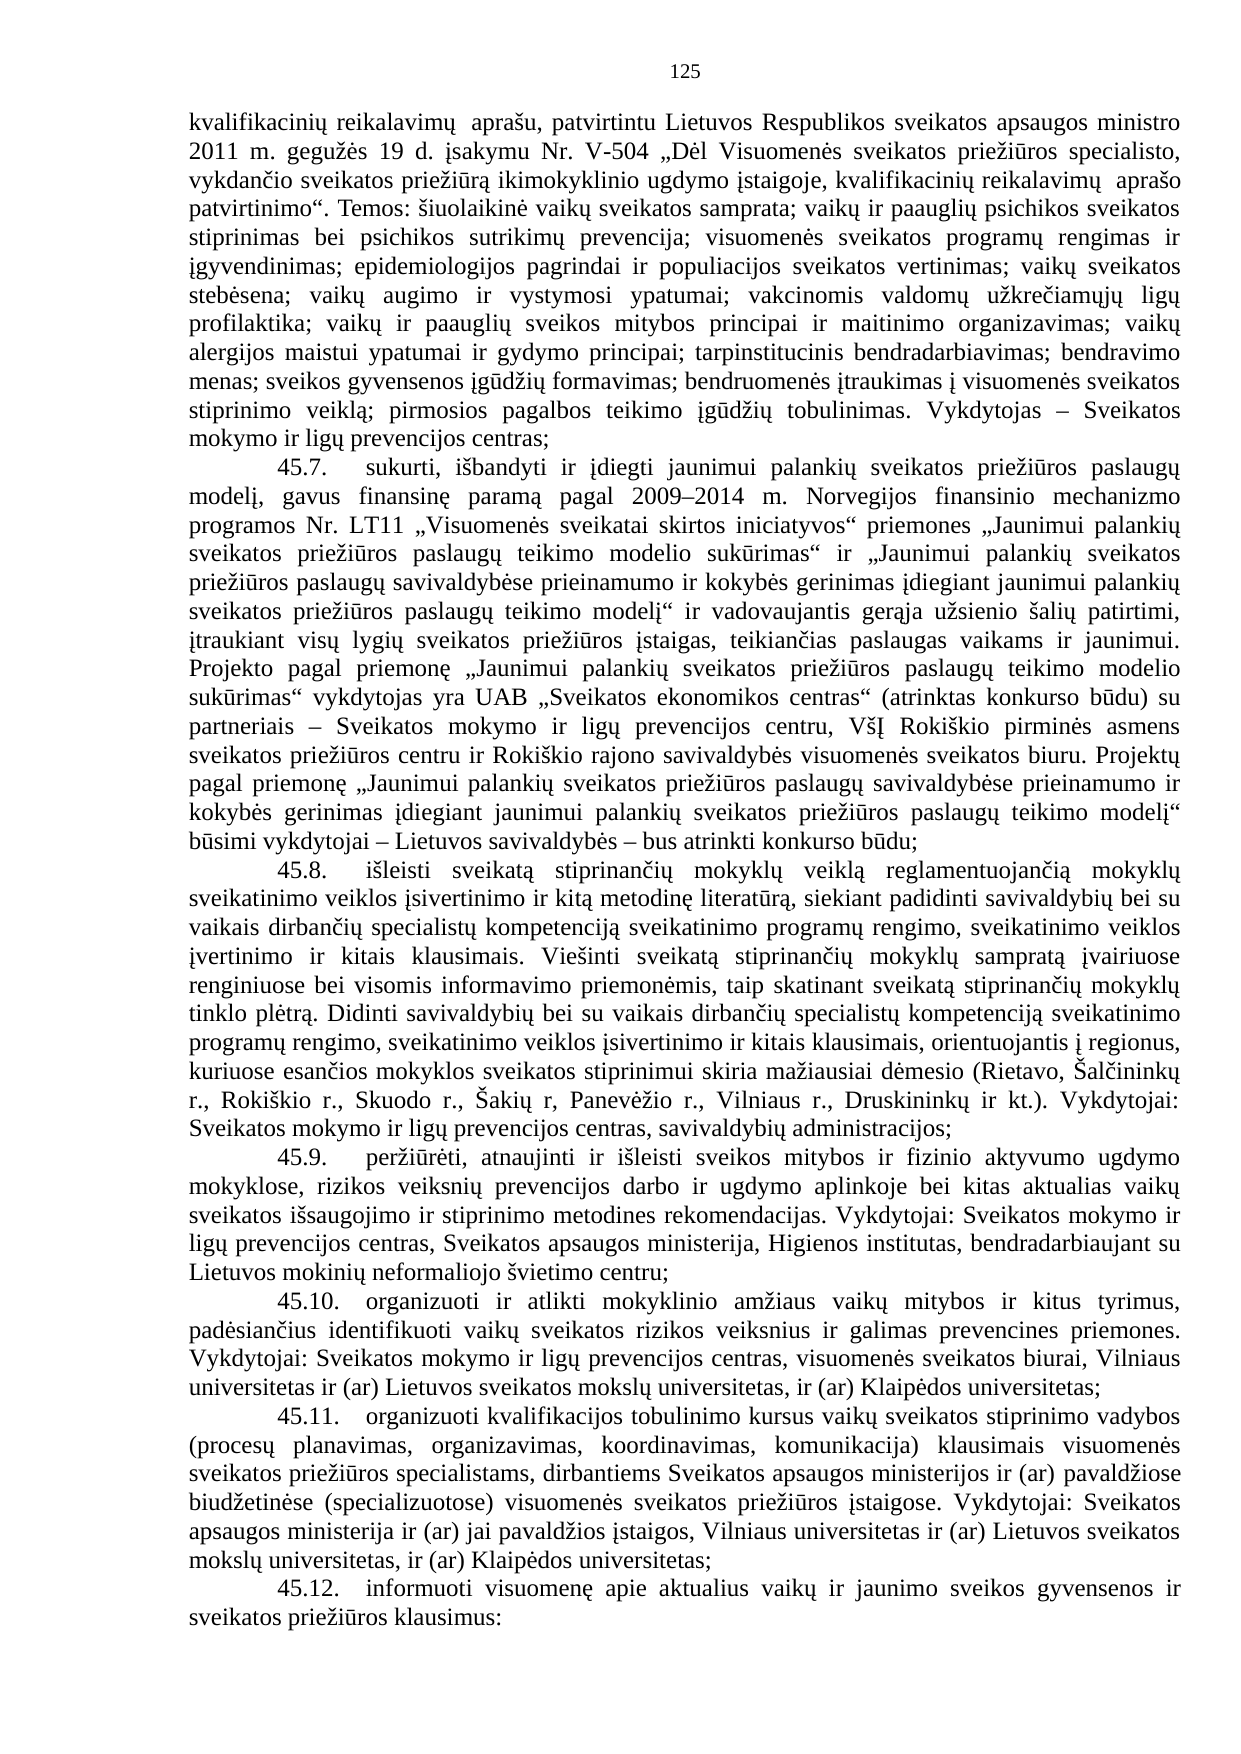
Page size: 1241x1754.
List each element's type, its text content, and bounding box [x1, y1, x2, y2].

text kvalifikacinių reikalavimų aprašu, patvirtintu Lietuvos Respublikos sveikatos apsaugos ministro 2011 m. gegužės 19 d. įsakymu Nr. V-504 „Dėl Visuomenės sveikatos priežiūros specialisto, vykdančio sveikatos priežiūrą ikimokyklinio ugdymo įstaigoje, kvalifikacinių reikalavimų aprašo patvirtinimo“. Temos: šiuolaikinė vaikų sveikatos samprata; vaikų ir paauglių psichikos sveikatos stiprinimas bei psichikos sutrikimų prevencija; visuomenės sveikatos programų rengimas ir įgyvendinimas; epidemiologijos pagrindai ir populiacijos sveikatos vertinimas; vaikų sveikatos stebėsena; vaikų augimo ir vystymosi ypatumai; vakcinomis valdomų užkrečiamųjų ligų profilaktika; vaikų ir paauglių sveikos mitybos principai ir maitinimo organizavimas; vaikų alergijos maistui ypatumai ir gydymo principai; tarpinstitucinis bendradarbiavimas; bendravimo menas; sveikos gyvensenos įgūdžių formavimas; bendruomenės įtraukimas į visuomenės sveikatos stiprinimo veiklą; pirmosios pagalbos teikimo įgūdžių tobulinimas. Vykdytojas – Sveikatos mokymo ir ligų prevencijos centras; [188, 107, 1181, 452]
text 45.11. organizuoti kvalifikacijos tobulinimo kursus vaikų sveikatos stiprinimo vadybos (procesų planavimas, organizavimas, koordinavimas, komunikacija) klausimais visuomenės sveikatos priežiūros specialistams, dirbantiems Sveikatos apsaugos ministerijos ir (ar) pavaldžiose biudžetinėse (specializuotose) visuomenės sveikatos priežiūros įstaigose. Vykdytojai: Sveikatos apsaugos ministerija ir (ar) jai pavaldžios įstaigos, Vilniaus universitetas ir (ar) Lietuvos sveikatos mokslų universitetas, ir (ar) Klaipėdos universitetas; [188, 1401, 1181, 1573]
text 45.8. išleisti sveikatą stiprinančių mokyklų veiklą reglamentuojančią mokyklų sveikatinimo veiklos įsivertinimo ir kitą metodinę literatūrą, siekiant padidinti savivaldybių bei su vaikais dirbančių specialistų kompetenciją sveikatinimo programų rengimo, sveikatinimo veiklos įvertinimo ir kitais klausimais. Viešinti sveikatą stiprinančių mokyklų sampratą įvairiuose renginiuose bei visomis informavimo priemonėmis, taip skatinant sveikatą stiprinančių mokyklų tinklo plėtrą. Didinti savivaldybių bei su vaikais dirbančių specialistų kompetenciją sveikatinimo programų rengimo, sveikatinimo veiklos įsivertinimo ir kitais klausimais, orientuojantis į regionus, kuriuose esančios mokyklos sveikatos stiprinimui skiria mažiausiai dėmesio (Rietavo, Šalčininkų r., Rokiškio r., Skuodo r., Šakių r, Panevėžio r., Vilniaus r., Druskininkų ir kt.). Vykdytojai: Sveikatos mokymo ir ligų prevencijos centras, savivaldybių administracijos; [188, 855, 1181, 1142]
text 45.10. organizuoti ir atlikti mokyklinio amžiaus vaikų mitybos ir kitus tyrimus, padėsiančius identifikuoti vaikų sveikatos rizikos veiksnius ir galimas prevencines priemones. Vykdytojai: Sveikatos mokymo ir ligų prevencijos centras, visuomenės sveikatos biurai, Vilniaus universitetas ir (ar) Lietuvos sveikatos mokslų universitetas, ir (ar) Klaipėdos universitetas; [188, 1286, 1181, 1401]
text 45.12. informuoti visuomenę apie aktualius vaikų ir jaunimo sveikos gyvensenos ir sveikatos priežiūros klausimus: [188, 1573, 1181, 1631]
text 45.9. peržiūrėti, atnaujinti ir išleisti sveikos mitybos ir fizinio aktyvumo ugdymo mokyklose, rizikos veiksnių prevencijos darbo ir ugdymo aplinkoje bei kitas aktualias vaikų sveikatos išsaugojimo ir stiprinimo metodines rekomendacijas. Vykdytojai: Sveikatos mokymo ir ligų prevencijos centras, Sveikatos apsaugos ministerija, Higienos institutas, bendradarbiaujant su Lietuvos mokinių neformaliojo švietimo centru; [188, 1142, 1181, 1286]
text 45.7. sukurti, išbandyti ir įdiegti jaunimui palankių sveikatos priežiūros paslaugų modelį, gavus finansinę paramą pagal 2009–2014 m. Norvegijos finansinio mechanizmo programos Nr. LT11 „Visuomenės sveikatai skirtos iniciatyvos“ priemones „Jaunimui palankių sveikatos priežiūros paslaugų teikimo modelio sukūrimas“ ir „Jaunimui palankių sveikatos priežiūros paslaugų savivaldybėse prieinamumo ir kokybės gerinimas įdiegiant jaunimui palankių sveikatos priežiūros paslaugų teikimo modelį“ ir vadovaujantis gerąja užsienio šalių patirtimi, įtraukiant visų lygių sveikatos priežiūros įstaigas, teikiančias paslaugas vaikams ir jaunimui. Projekto pagal priemonę „Jaunimui palankių sveikatos priežiūros paslaugų teikimo modelio sukūrimas“ vykdytojas yra UAB „Sveikatos ekonomikos centras“ (atrinktas konkurso būdu) su partneriais – Sveikatos mokymo ir ligų prevencijos centru, VšĮ Rokiškio pirminės asmens sveikatos priežiūros centru ir Rokiškio rajono savivaldybės visuomenės sveikatos biuru. Projektų pagal priemonę „Jaunimui palankių sveikatos priežiūros paslaugų savivaldybėse prieinamumo ir kokybės gerinimas įdiegiant jaunimui palankių sveikatos priežiūros paslaugų teikimo modelį“ būsimi vykdytojai – Lietuvos savivaldybės – bus atrinkti konkurso būdu; [188, 452, 1181, 855]
